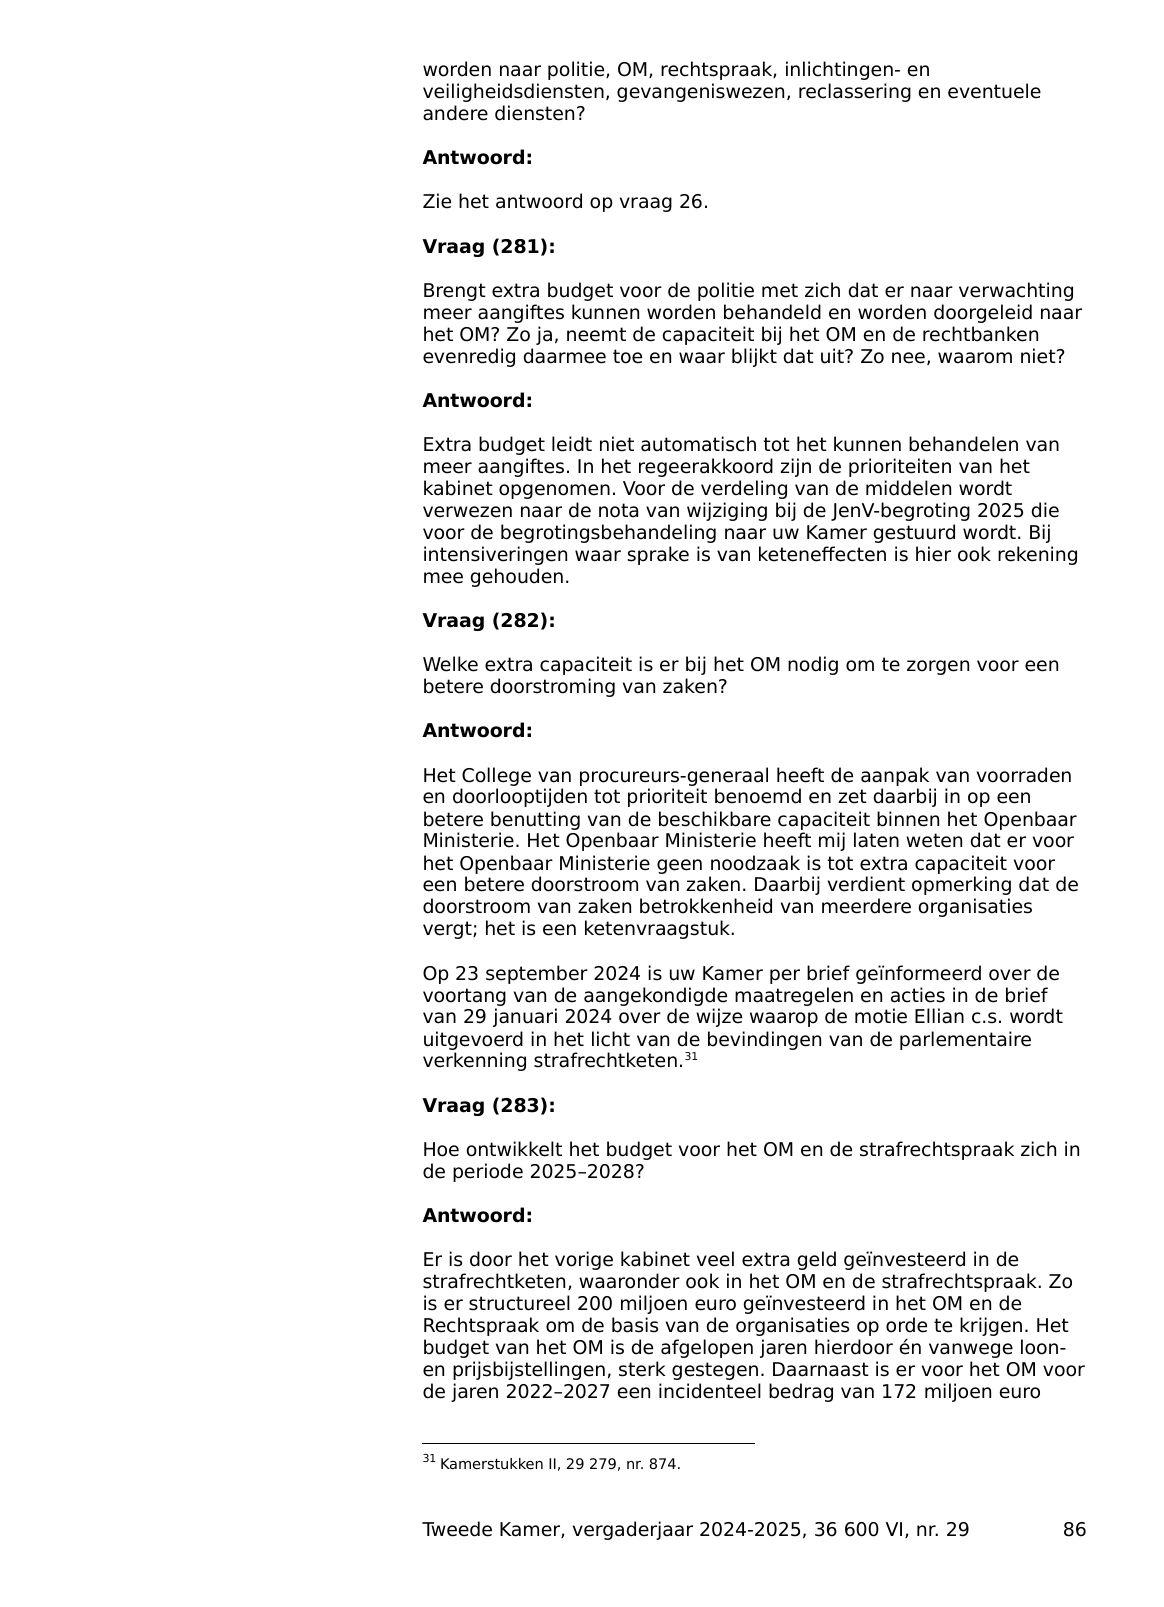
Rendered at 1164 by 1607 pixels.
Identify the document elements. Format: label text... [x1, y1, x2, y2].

text Kamerstukken II, 29 279, nr. 874. [422, 1452, 1087, 1474]
subtitle Antwoord: [422, 390, 1087, 412]
text Extra budget leidt niet automatisch tot het kunnen behandelen van meer aangiftes. In het regeerakkoord zijn de prioriteiten van het kabinet opgenomen. Voor de verdeling van de middelen wordt verwezen naar de nota van wijziging bij de JenV-begroting 2025 die voor de begrotingsbehandeling naar uw Kamer gestuurd wordt. Bij intensiveringen waar sprake is van keteneffecten is hier ook rekening mee gehouden. [422, 434, 1087, 588]
subtitle Antwoord: [422, 720, 1087, 742]
text Zie het antwoord op vraag 26. [422, 191, 1087, 213]
text worden naar politie, OM, rechtspraak, inlichtingen- en veiligheidsdiensten, gevangeniswezen, reclassering en eventuele andere diensten? [422, 59, 1087, 125]
subtitle Antwoord: [422, 147, 1087, 169]
text Welke extra capaciteit is er bij het OM nodig om te zorgen voor een betere doorstroming van zaken? [422, 654, 1087, 698]
subtitle Vraag (282): [422, 610, 1087, 632]
text Hoe ontwikkelt het budget voor het OM en de strafrechtspraak zich in de periode 2025–2028? [422, 1139, 1087, 1183]
subtitle Antwoord: [422, 1205, 1087, 1227]
text Er is door het vorige kabinet veel extra geld geïnvesteerd in de strafrechtketen, waaronder ook in het OM en de strafrechtspraak. Zo is er structureel 200 miljoen euro geïnvesteerd in het OM en de Rechtspraak om de basis van de organisaties op orde te krijgen. Het budget van het OM is de afgelopen jaren hierdoor én vanwege loon- en prijsbijstellingen, sterk gestegen. Daarnaast is er voor het OM voor de jaren 2022–2027 een incidenteel bedrag van 172 miljoen euro [422, 1249, 1087, 1403]
text Op 23 september 2024 is uw Kamer per brief geïnformeerd over de voortang van de aangekondigde maatregelen en acties in de brief van 29 januari 2024 over de wijze waarop de motie Ellian c.s. wordt uitgevoerd in het licht van de bevindingen van de parlementaire verkenning strafrechtketen. [422, 962, 1087, 1072]
text Brengt extra budget voor de politie met zich dat er naar verwachting meer aangiftes kunnen worden behandeld en worden doorgeleid naar het OM? Zo ja, neemt de capaciteit bij het OM en de rechtbanken evenredig daarmee toe en waar blijkt dat uit? Zo nee, waarom niet? [422, 280, 1087, 368]
subtitle Vraag (281): [422, 236, 1087, 257]
subtitle Vraag (283): [422, 1094, 1087, 1117]
text Het College van procureurs-generaal heeft de aanpak van voorraden en doorlooptijden tot prioriteit benoemd en zet daarbij in op een betere benutting van de beschikbare capaciteit binnen het Openbaar Ministerie. Het Openbaar Ministerie heeft mij laten weten dat er voor het Openbaar Ministerie geen noodzaak is tot extra capaciteit voor een betere doorstroom van zaken. Daarbij verdient opmerking dat de doorstroom van zaken betrokkenheid van meerdere organisaties vergt; het is een ketenvraagstuk. [422, 764, 1087, 940]
